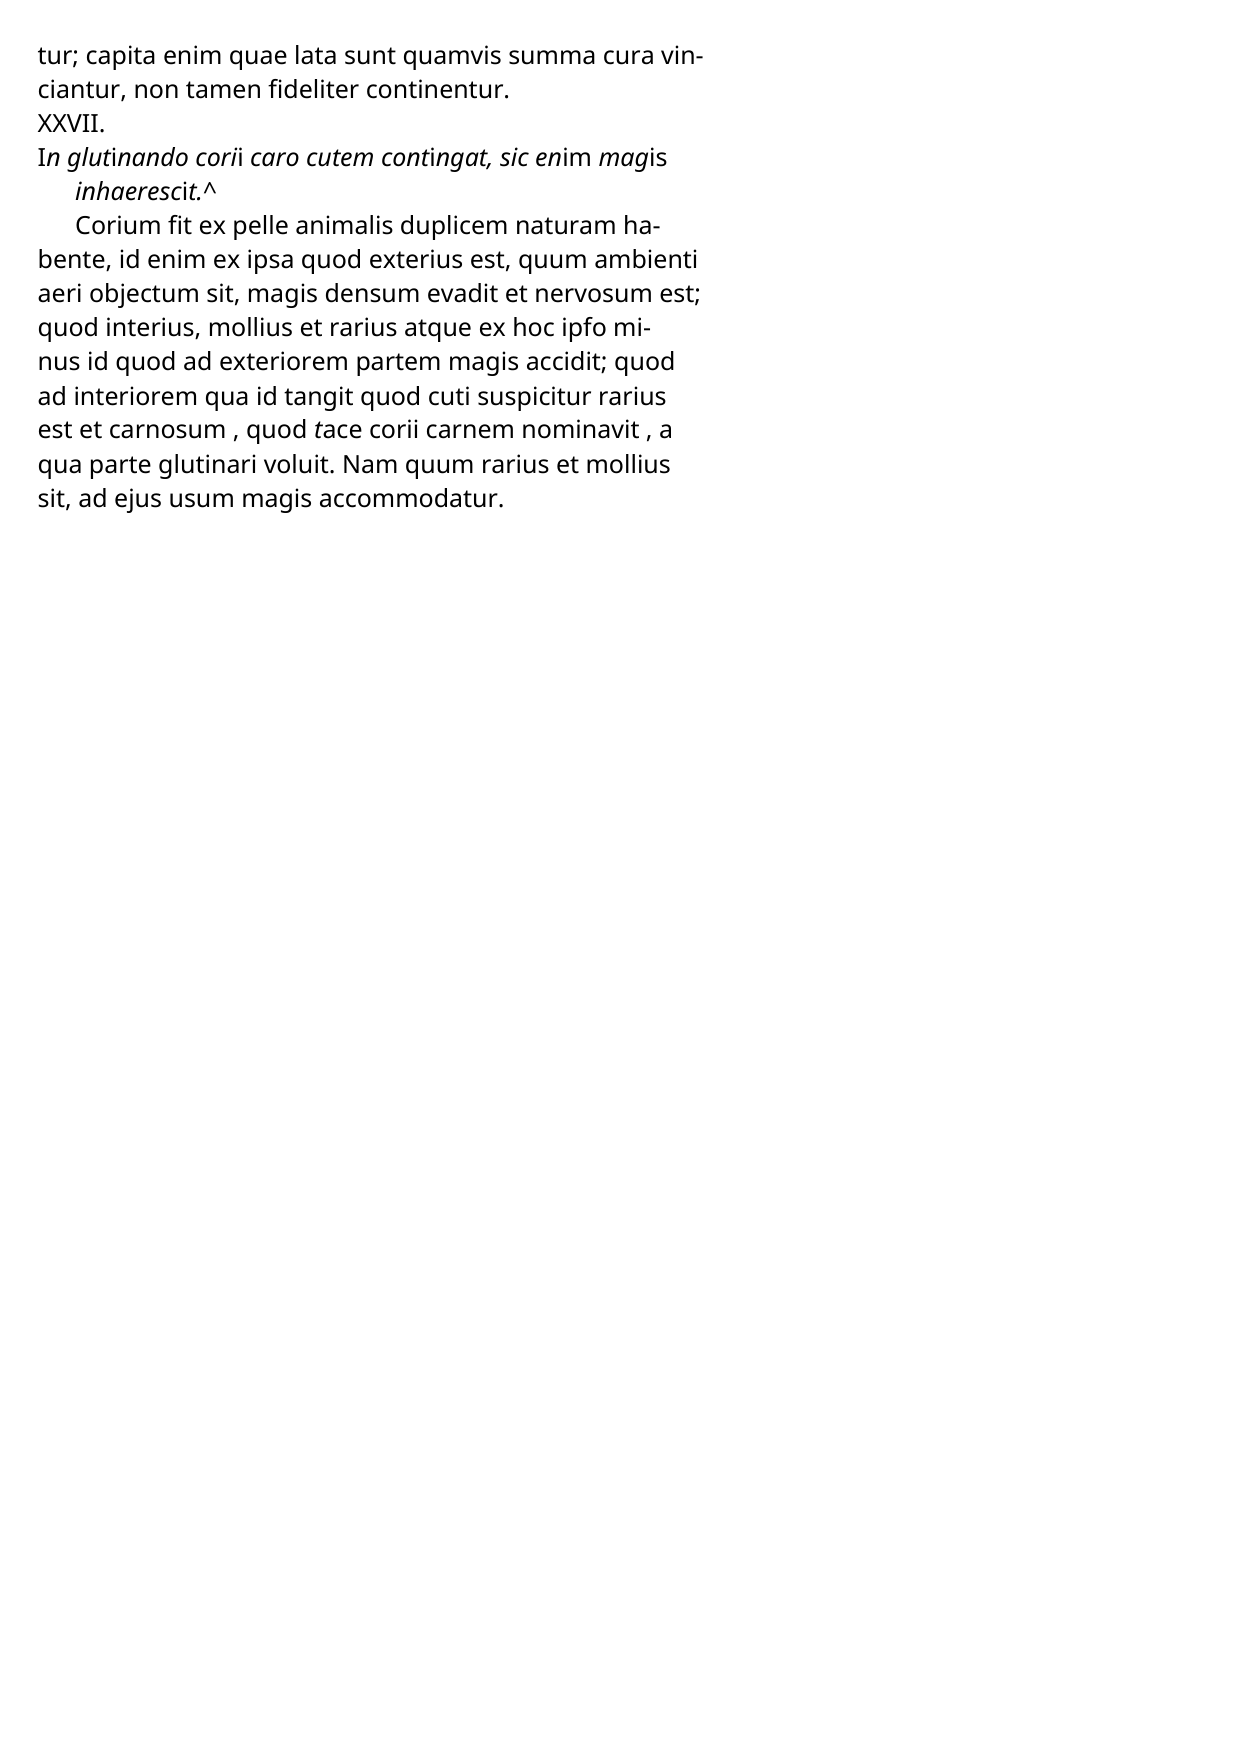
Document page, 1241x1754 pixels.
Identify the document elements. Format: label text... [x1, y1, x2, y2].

text In glutinando corii caro cutem contingat, sic enim magis inhaerescit.^ [37, 140, 1203, 208]
text tur; capita enim quae lata sunt quamvis summa cura vin- ciantur, non tamen fideliter continentur. [37, 37, 1203, 106]
text Corium fit ex pelle animalis duplicem naturam ha- bente, id enim ex ipsa quod exterius est, quum ambienti aeri objectum sit, magis densum evadit et nervosum est; quod interius, mollius et rarius atque ex hoc ipfo mi- nus id quod ad exteriorem partem magis accidit; quod ad interiorem qua id tangit quod cuti suspicitur rarius est et carnosum , quod tace corii carnem nominavit , a qua parte glutinari voluit. Nam quum rarius et mollius sit, ad ejus usum magis accommodatur. [37, 208, 1203, 514]
text XXVII. [37, 106, 1203, 140]
